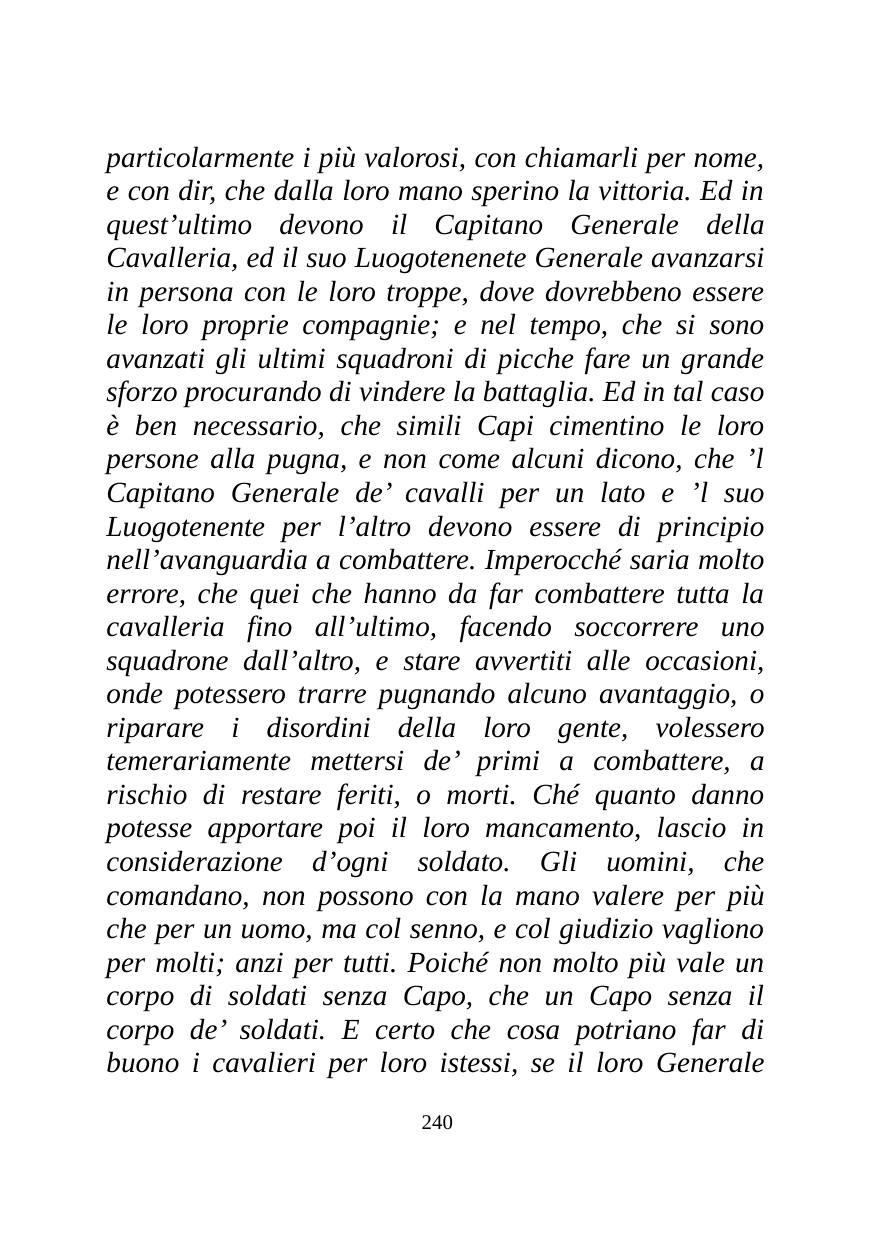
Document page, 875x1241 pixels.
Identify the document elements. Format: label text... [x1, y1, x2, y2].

text particolarmente i più valorosi, con chiamarli per nome, e con dir, che dalla loro mano sperino la vittoria. Ed in quest’ultimo devono il Capitano Generale della Cavalleria, ed il suo Luogotenenete Generale avanzarsi in persona con le loro troppe, dove dovrebbeno essere le loro proprie compagnie; e nel tempo, che si sono avanzati gli ultimi squadroni di picche fare un grande sforzo procurando di vindere la battaglia. Ed in tal caso è ben necessario, che simili Capi cimentino le loro persone alla pugna, e non come alcuni dicono, che ’l Capitano Generale de’ cavalli per un lato e ’l suo Luogotenente per l’altro devono essere di principio nell’avanguardia a combattere. Imperocché saria molto errore, che quei che hanno da far combattere tutta la cavalleria fino all’ultimo, facendo soccorrere uno squadrone dall’altro, e stare avvertiti alle occasioni, onde potessero trarre pugnando alcuno avantaggio, o riparare i disordini della loro gente, volessero temerariamente mettersi de’ primi a combattere, a rischio di restare feriti, o morti. Ché quanto danno potesse apportare poi il loro mancamento, lascio in considerazione d’ogni soldato. Gli uomini, che comandano, non possono con la mano valere per più che per un uomo, ma col senno, e col giudizio vagliono per molti; anzi per tutti. Poiché non molto più vale un corpo di soldati senza Capo, che un Capo senza il corpo de’ soldati. E certo che cosa potriano far di buono i cavalieri per loro istessi, se il loro Generale [106, 140, 768, 1079]
